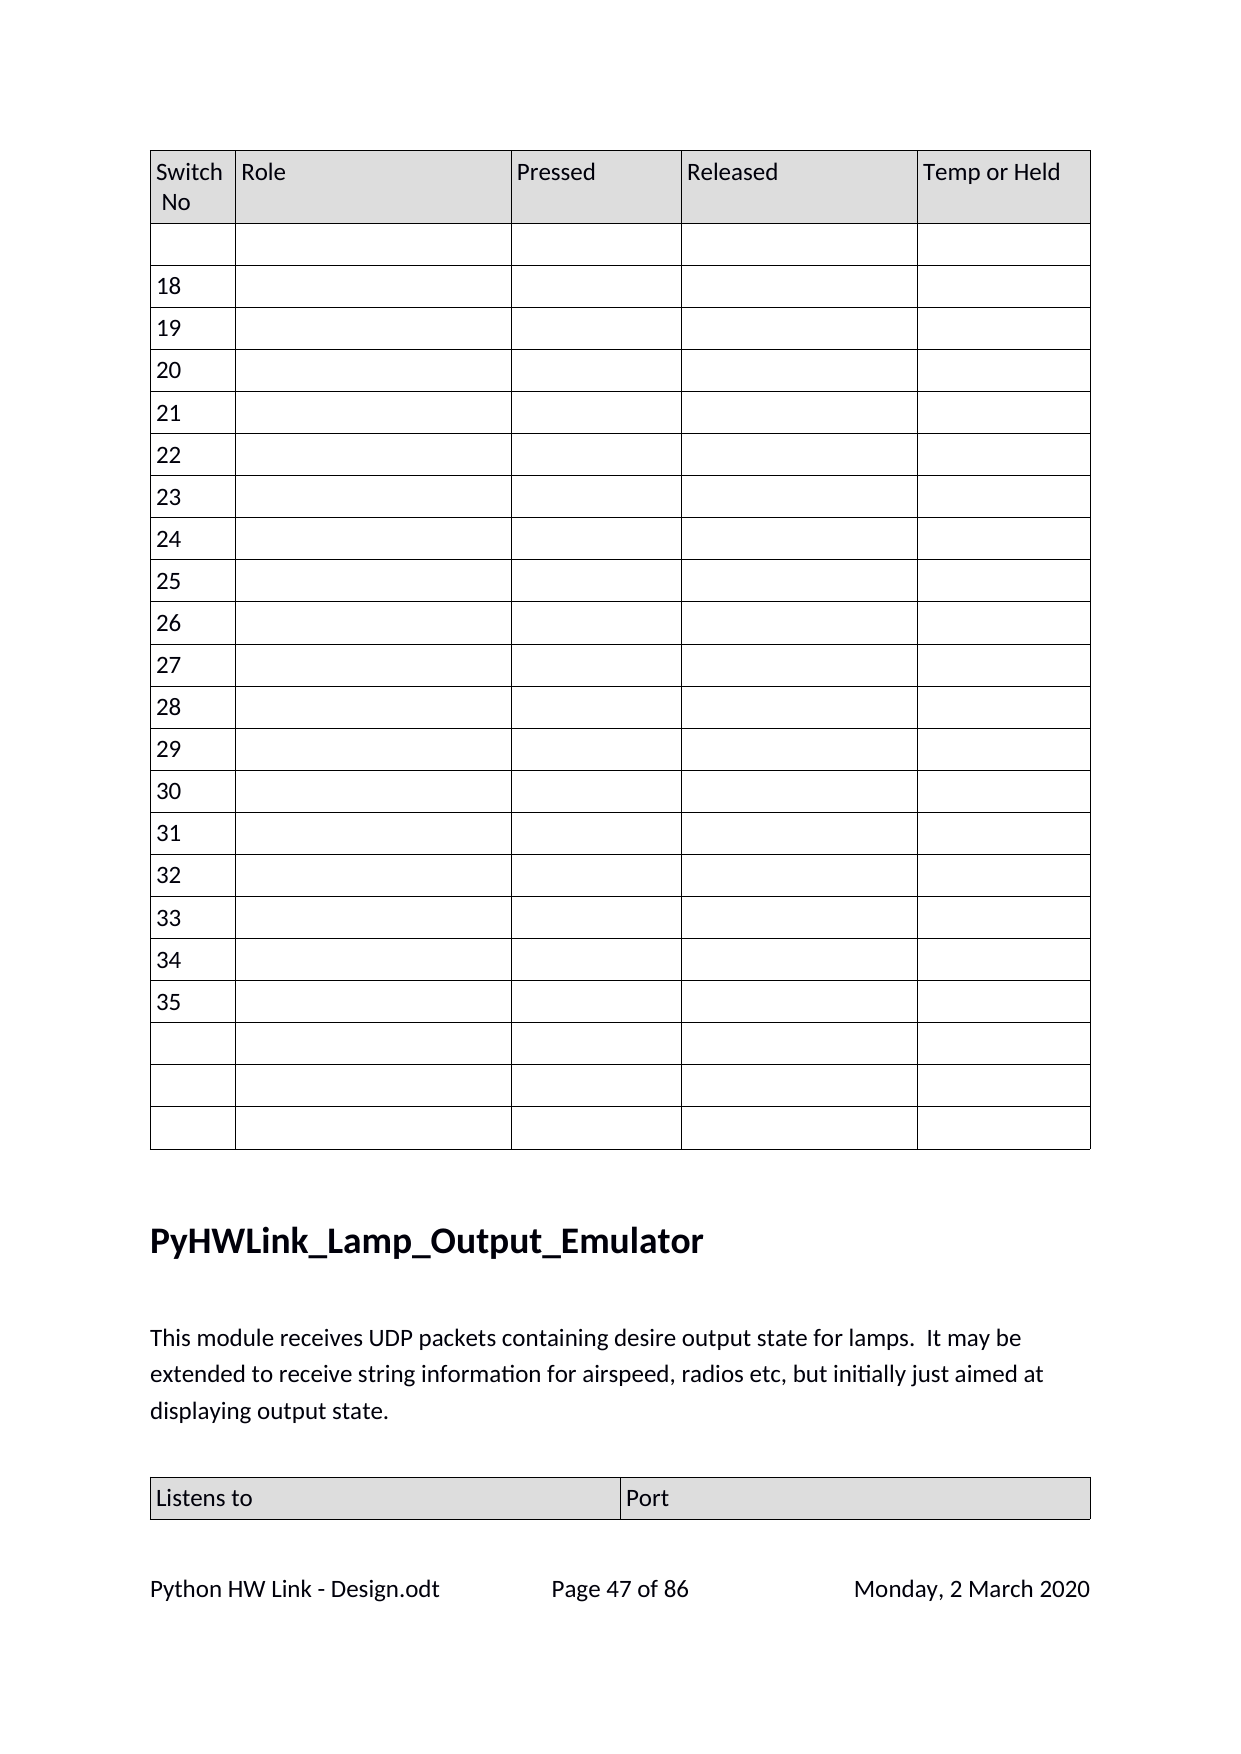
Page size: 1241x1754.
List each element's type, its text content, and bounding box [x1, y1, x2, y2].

table_cell [512, 392, 681, 433]
table_cell [236, 434, 511, 475]
table_cell [918, 897, 1090, 938]
table_header Temp or Held [918, 151, 1090, 223]
table_cell [918, 729, 1090, 770]
table_cell [918, 434, 1090, 475]
table_cell [682, 266, 917, 307]
table_cell 35 [151, 981, 235, 1022]
table_cell [236, 266, 511, 307]
table_cell [682, 350, 917, 391]
table_cell [512, 350, 681, 391]
table_cell [151, 224, 235, 265]
table_cell 18 [151, 266, 235, 307]
table_cell [512, 981, 681, 1022]
table_cell [918, 1065, 1090, 1106]
table_cell 31 [151, 813, 235, 854]
table_cell [918, 813, 1090, 854]
table_cell 21 [151, 392, 235, 433]
table_cell [236, 771, 511, 812]
table_header Switch No [151, 151, 235, 223]
table_cell [236, 939, 511, 980]
table_cell [512, 813, 681, 854]
table_cell [236, 350, 511, 391]
table_cell [918, 939, 1090, 980]
table_cell [682, 560, 917, 601]
table_cell [682, 602, 917, 643]
table_cell [151, 1023, 235, 1064]
table_cell [682, 1023, 917, 1064]
table_cell [512, 266, 681, 307]
table_cell [236, 1023, 511, 1064]
table_cell [918, 560, 1090, 601]
table_cell 28 [151, 687, 235, 728]
table_cell 33 [151, 897, 235, 938]
table_cell [512, 224, 681, 265]
table_cell [918, 224, 1090, 265]
table_header Pressed [512, 151, 681, 223]
table_cell [512, 939, 681, 980]
table_cell [236, 1107, 511, 1148]
table_header Port [621, 1478, 1090, 1519]
table_cell [918, 1107, 1090, 1148]
table_cell [512, 602, 681, 643]
table_cell [682, 1065, 917, 1106]
table_cell [682, 224, 917, 265]
table_cell 34 [151, 939, 235, 980]
table_cell [918, 981, 1090, 1022]
table_cell [236, 602, 511, 643]
table_cell [236, 518, 511, 559]
table_cell 20 [151, 350, 235, 391]
table_cell [918, 771, 1090, 812]
table_cell [512, 308, 681, 349]
table_cell [512, 560, 681, 601]
table_cell [918, 518, 1090, 559]
table_cell [512, 897, 681, 938]
table_cell [918, 855, 1090, 896]
table_cell [236, 729, 511, 770]
table_cell 26 [151, 602, 235, 643]
table_cell [512, 1023, 681, 1064]
table_cell 25 [151, 560, 235, 601]
table_header Released [682, 151, 917, 223]
table_cell [512, 687, 681, 728]
table_cell [512, 1065, 681, 1106]
table_cell [512, 434, 681, 475]
table_cell 23 [151, 476, 235, 517]
table_cell [236, 1065, 511, 1106]
table_cell [918, 350, 1090, 391]
table_cell [512, 645, 681, 686]
table_cell [682, 476, 917, 517]
table_cell [918, 602, 1090, 643]
table_cell [236, 897, 511, 938]
table_cell [236, 687, 511, 728]
table_cell [682, 308, 917, 349]
table_cell [918, 687, 1090, 728]
table_cell 24 [151, 518, 235, 559]
table_cell 30 [151, 771, 235, 812]
table_cell [682, 687, 917, 728]
table_cell [512, 771, 681, 812]
table_cell [918, 266, 1090, 307]
table_cell [236, 392, 511, 433]
table_cell [682, 981, 917, 1022]
table_cell [151, 1107, 235, 1148]
table_cell 32 [151, 855, 235, 896]
table_cell [236, 813, 511, 854]
table_cell [682, 434, 917, 475]
table_cell [236, 308, 511, 349]
table_cell [236, 560, 511, 601]
table_cell 27 [151, 645, 235, 686]
table_cell [918, 1023, 1090, 1064]
table_cell [512, 518, 681, 559]
table_cell [918, 308, 1090, 349]
table_cell [682, 1107, 917, 1148]
table_header Listens to [151, 1478, 620, 1519]
table_header Role [236, 151, 511, 223]
table_cell [512, 1107, 681, 1148]
table_cell [682, 771, 917, 812]
table_cell [918, 476, 1090, 517]
table_cell [682, 897, 917, 938]
table_cell [512, 476, 681, 517]
subtitle PyHWLink_Lamp_Output_Emulator [150, 1217, 1090, 1262]
table_cell 29 [151, 729, 235, 770]
table_cell 22 [151, 434, 235, 475]
table_cell [236, 645, 511, 686]
table_cell [236, 855, 511, 896]
table_cell [512, 729, 681, 770]
text This module receives UDP packets containing desire output state for lamps. It may be extended to receive string information for airspeed, radios etc, but initially just aimed at displaying output state. [150, 1322, 1090, 1426]
table_cell [512, 855, 681, 896]
table_cell [918, 392, 1090, 433]
table_cell 19 [151, 308, 235, 349]
table_cell [682, 813, 917, 854]
table_cell [682, 939, 917, 980]
table_cell [236, 224, 511, 265]
table_cell [236, 476, 511, 517]
table_cell [918, 645, 1090, 686]
table_cell [682, 729, 917, 770]
table_cell [682, 392, 917, 433]
table_cell [682, 518, 917, 559]
table_cell [682, 645, 917, 686]
table_cell [151, 1065, 235, 1106]
table_cell [236, 981, 511, 1022]
table_cell [682, 855, 917, 896]
